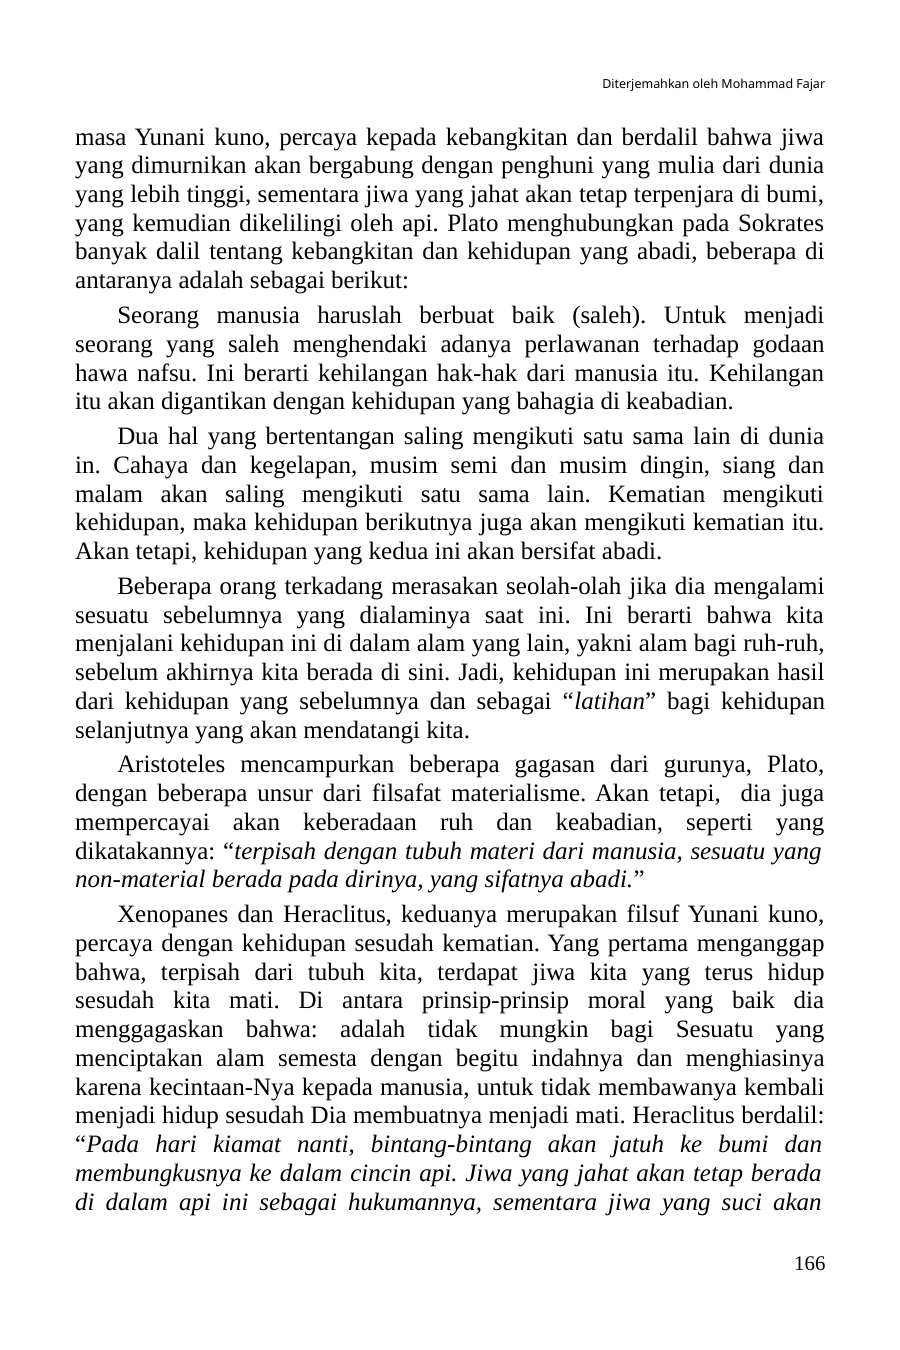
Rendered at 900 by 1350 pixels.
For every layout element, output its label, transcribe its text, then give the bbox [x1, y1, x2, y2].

text Aristoteles mencampurkan beberapa gagasan dari gurunya, Plato, dengan beberapa unsur dari filsafat materialisme. Akan tetapi, dia juga mempercayai akan keberadaan ruh dan keabadian, seperti yang dikatakannya: “terpisah dengan tubuh materi dari manusia, sesuatu yang non-material berada pada dirinya, yang sifatnya abadi.” [75, 749, 825, 893]
text masa Yunani kuno, percaya kepada kebangkitan dan berdalil bahwa jiwa yang dimurnikan akan bergabung dengan penghuni yang mulia dari dunia yang lebih tinggi, sementara jiwa yang jahat akan tetap terpenjara di bumi, yang kemudian dikelilingi oleh api. Plato menghubungkan pada Sokrates banyak dalil tentang kebangkitan dan kehidupan yang abadi, beberapa di antaranya adalah sebagai berikut: [75, 122, 825, 294]
text Seorang manusia haruslah berbuat baik (saleh). Untuk menjadi seorang yang saleh menghendaki adanya perlawanan terhadap godaan hawa nafsu. Ini berarti kehilangan hak-hak dari manusia itu. Kehilangan itu akan digantikan dengan kehidupan yang bahagia di keabadian. [75, 300, 825, 415]
text Xenopanes dan Heraclitus, keduanya merupakan filsuf Yunani kuno, percaya dengan kehidupan sesudah kematian. Yang pertama menganggap bahwa, terpisah dari tubuh kita, terdapat jiwa kita yang terus hidup sesudah kita mati. Di antara prinsip-prinsip moral yang baik dia menggagaskan bahwa: adalah tidak mungkin bagi Sesuatu yang menciptakan alam semesta dengan begitu indahnya dan menghiasinya karena kecintaan-Nya kepada manusia, untuk tidak membawanya kembali menjadi hidup sesudah Dia membuatnya menjadi mati. Heraclitus berdalil: “Pada hari kiamat nanti, bintang-bintang akan jatuh ke bumi dan membungkusnya ke dalam cincin api. Jiwa yang jahat akan tetap berada di dalam api ini sebagai hukumannya, sementara jiwa yang suci akan [75, 899, 825, 1216]
text Beberapa orang terkadang merasakan seolah-olah jika dia mengalami sesuatu sebelumnya yang dialaminya saat ini. Ini berarti bahwa kita menjalani kehidupan ini di dalam alam yang lain, yakni alam bagi ruh-ruh, sebelum akhirnya kita berada di sini. Jadi, kehidupan ini merupakan hasil dari kehidupan yang sebelumnya dan sebagai “latihan” bagi kehidupan selanjutnya yang akan mendatangi kita. [75, 571, 825, 743]
text Dua hal yang bertentangan saling mengikuti satu sama lain di dunia in. Cahaya dan kegelapan, musim semi dan musim dingin, siang dan malam akan saling mengikuti satu sama lain. Kematian mengikuti kehidupan, maka kehidupan berikutnya juga akan mengikuti kematian itu. Akan tetapi, kehidupan yang kedua ini akan bersifat abadi. [75, 421, 825, 565]
